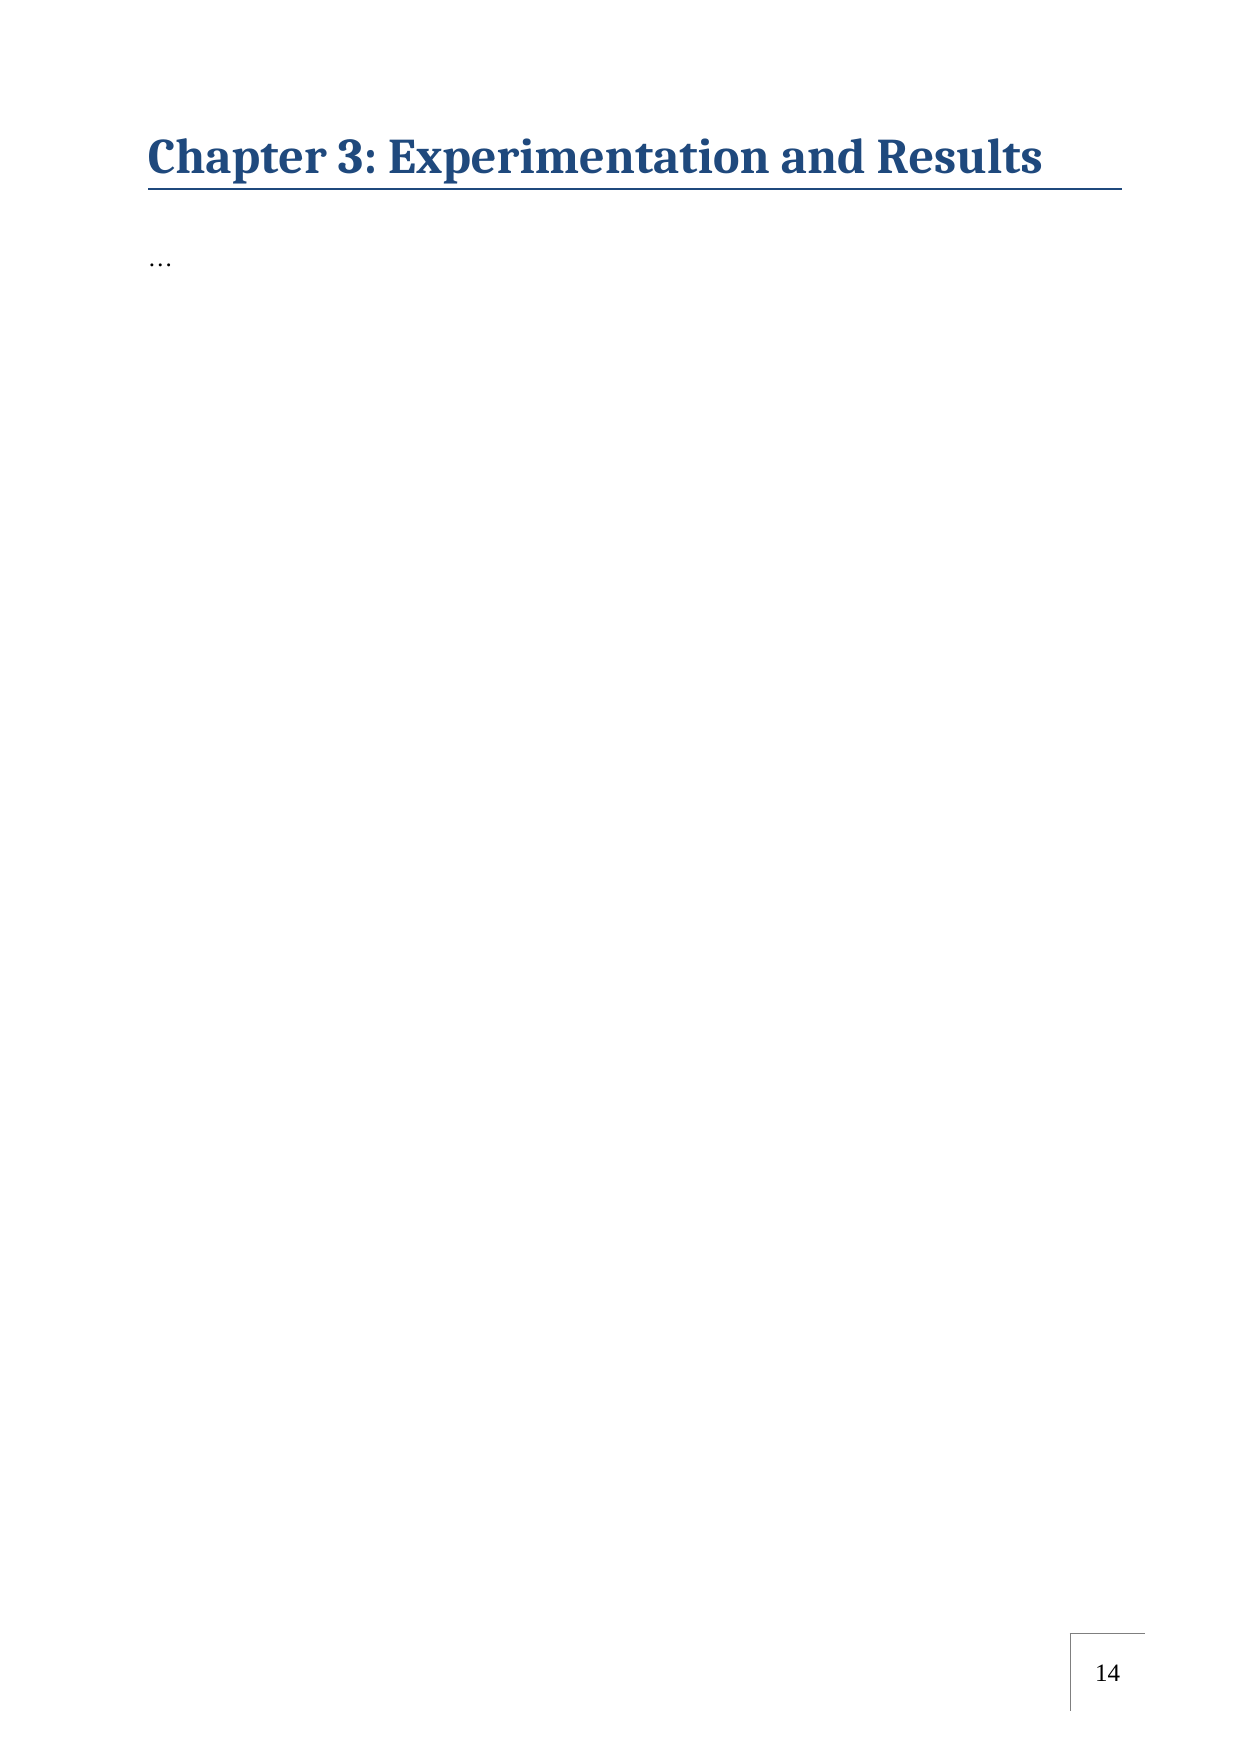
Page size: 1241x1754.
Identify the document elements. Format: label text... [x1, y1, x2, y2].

text … [148, 243, 1122, 272]
subtitle Chapter 3: Experimentation and Results [148, 129, 1122, 188]
